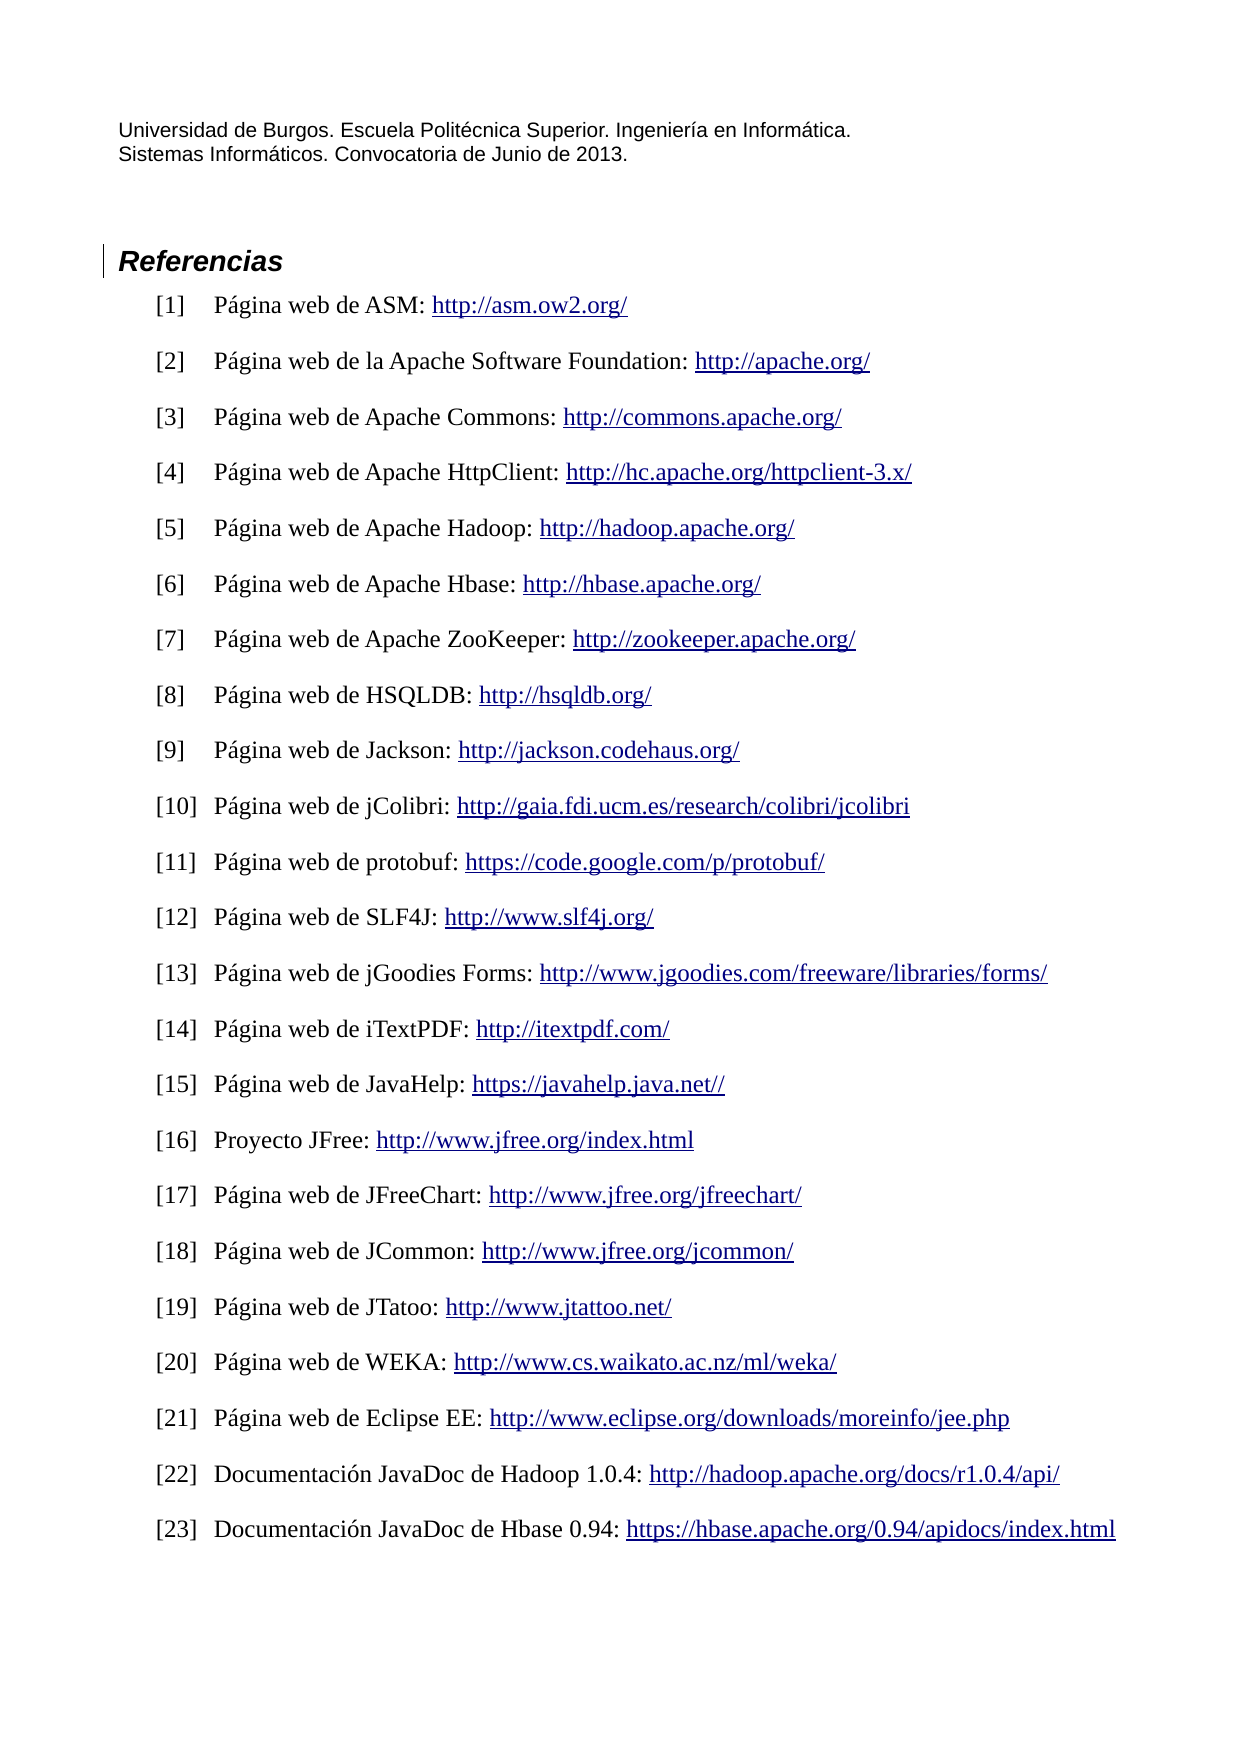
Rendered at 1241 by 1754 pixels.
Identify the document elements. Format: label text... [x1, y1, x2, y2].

list Página web de Apache Hadoop: http://hadoop.apache.org/ [156, 513, 1122, 542]
list Página web de JTatoo: http://www.jtattoo.net/ [156, 1292, 1122, 1321]
list Página web de Eclipse EE: http://www.eclipse.org/downloads/moreinfo/jee.php [156, 1403, 1122, 1432]
list Página web de protobuf: https://code.google.com/p/protobuf/ [156, 847, 1122, 876]
list Página web de jGoodies Forms: http://www.jgoodies.com/freeware/libraries/forms/ [156, 958, 1122, 987]
list Página web de ASM: http://asm.ow2.org/ [156, 291, 1122, 319]
list Página web de iTextPDF: http://itextpdf.com/ [156, 1014, 1122, 1042]
list Página web de Apache Commons: http://commons.apache.org/ [156, 402, 1122, 431]
subtitle Referencias [118, 244, 1122, 278]
list Documentación JavaDoc de Hbase 0.94: https://hbase.apache.org/0.94/apidocs/index.html [156, 1514, 1122, 1543]
list Página web de WEKA: http://www.cs.waikato.ac.nz/ml/weka/ [156, 1347, 1122, 1376]
list Página web de Apache Hbase: http://hbase.apache.org/ [156, 569, 1122, 597]
list Documentación JavaDoc de Hadoop 1.0.4: http://hadoop.apache.org/docs/r1.0.4/api/ [156, 1459, 1122, 1487]
list Página web de Apache HttpClient: http://hc.apache.org/httpclient-3.x/ [156, 457, 1122, 486]
list Proyecto JFree: http://www.jfree.org/index.html [156, 1125, 1122, 1154]
list Página web de JCommon: http://www.jfree.org/jcommon/ [156, 1236, 1122, 1265]
list Página web de JFreeChart: http://www.jfree.org/jfreechart/ [156, 1181, 1122, 1209]
list Página web de Apache ZooKeeper: http://zookeeper.apache.org/ [156, 624, 1122, 653]
list Página web de jColibri: http://gaia.fdi.ucm.es/research/colibri/jcolibri [156, 791, 1122, 820]
list Página web de HSQLDB: http://hsqldb.org/ [156, 680, 1122, 709]
list Página web de JavaHelp: https://javahelp.java.net// [156, 1069, 1122, 1098]
list Página web de Jackson: http://jackson.codehaus.org/ [156, 736, 1122, 764]
list Página web de la Apache Software Foundation: http://apache.org/ [156, 346, 1122, 375]
list Página web de SLF4J: http://www.slf4j.org/ [156, 902, 1122, 931]
